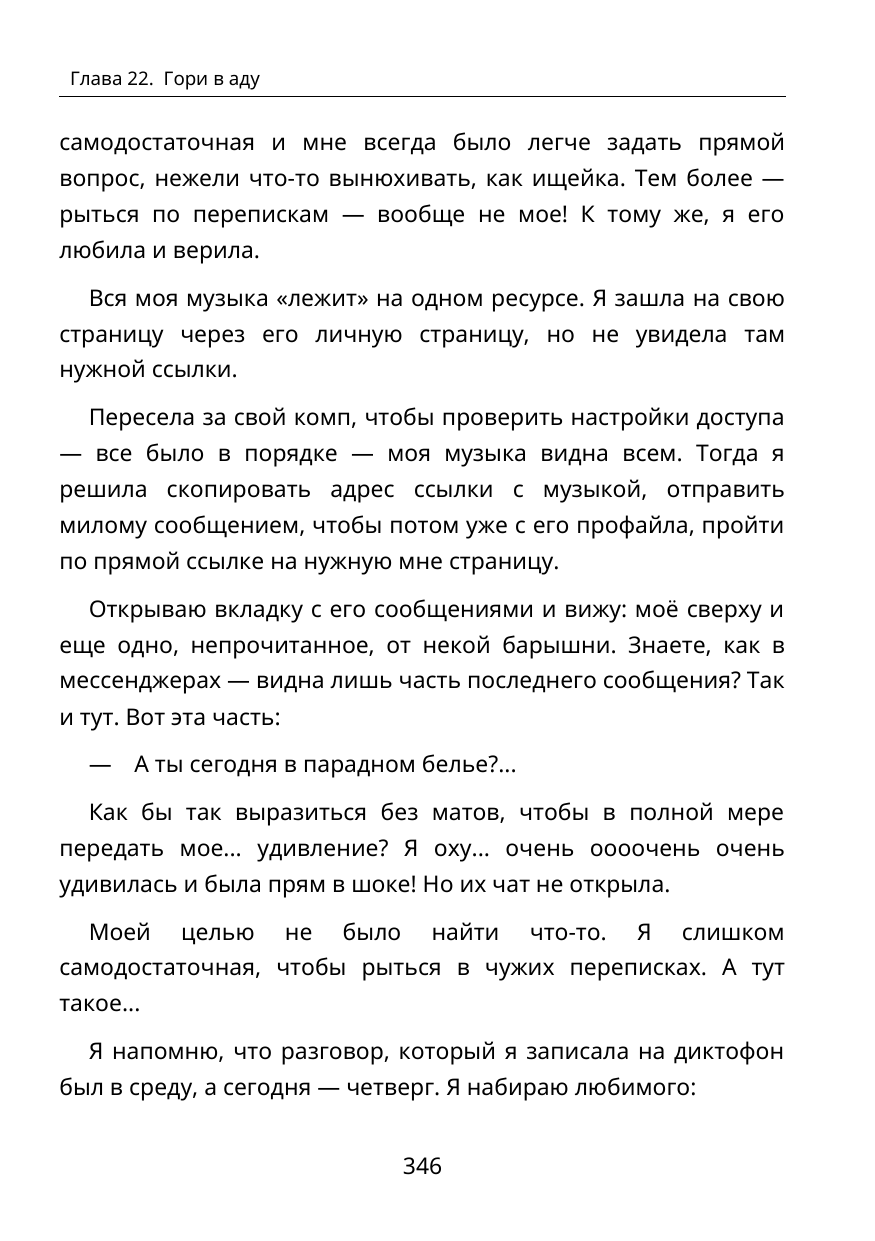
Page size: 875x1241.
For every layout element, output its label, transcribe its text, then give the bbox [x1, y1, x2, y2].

text Вся моя музыка «лежит» на одном ресурсе. Я зашла на свою страницу через его личную страницу, но не увидела там нужной ссылки. [59, 282, 786, 385]
text Я напомню, что разговор, который я записала на диктофон был в среду, а сегодня — четверг. Я набираю любимого: [59, 1035, 786, 1102]
text Открываю вкладку с его сообщениями и вижу: моё сверху и еще одно, непрочитанное, от некой барышни. Знаете, как в мессенджерах — видна лишь часть последнего сообщения? Так и тут. Вот эта часть: [59, 593, 786, 732]
text Как бы так выразиться без матов, чтобы в полной мере передать мое... удивление? Я оху... очень оооочень очень удивилась и была прям в шоке! Но их чат не открыла. [59, 796, 786, 899]
text Пересела за свой комп, чтобы проверить настройки доступа — все было в порядке — моя музыка видна всем. Тогда я решила скопировать адрес ссылки с музыкой, отправить милому сообщением, чтобы потом уже с его профайла, пройти по прямой ссылке на нужную мне страницу. [59, 401, 786, 576]
text Моей целью не было найти что-то. Я слишком самодостаточная, чтобы рыться в чужих переписках. А тут такое... [59, 915, 786, 1018]
text самодостаточная и мне всегда было легче задать прямой вопрос, нежели что-то вынюхивать, как ищейка. Тем более — рыться по перепискам — вообще не мое! К тому же, я его любила и верила. [59, 126, 786, 265]
list А ты сегодня в парадном белье?... [59, 748, 786, 779]
